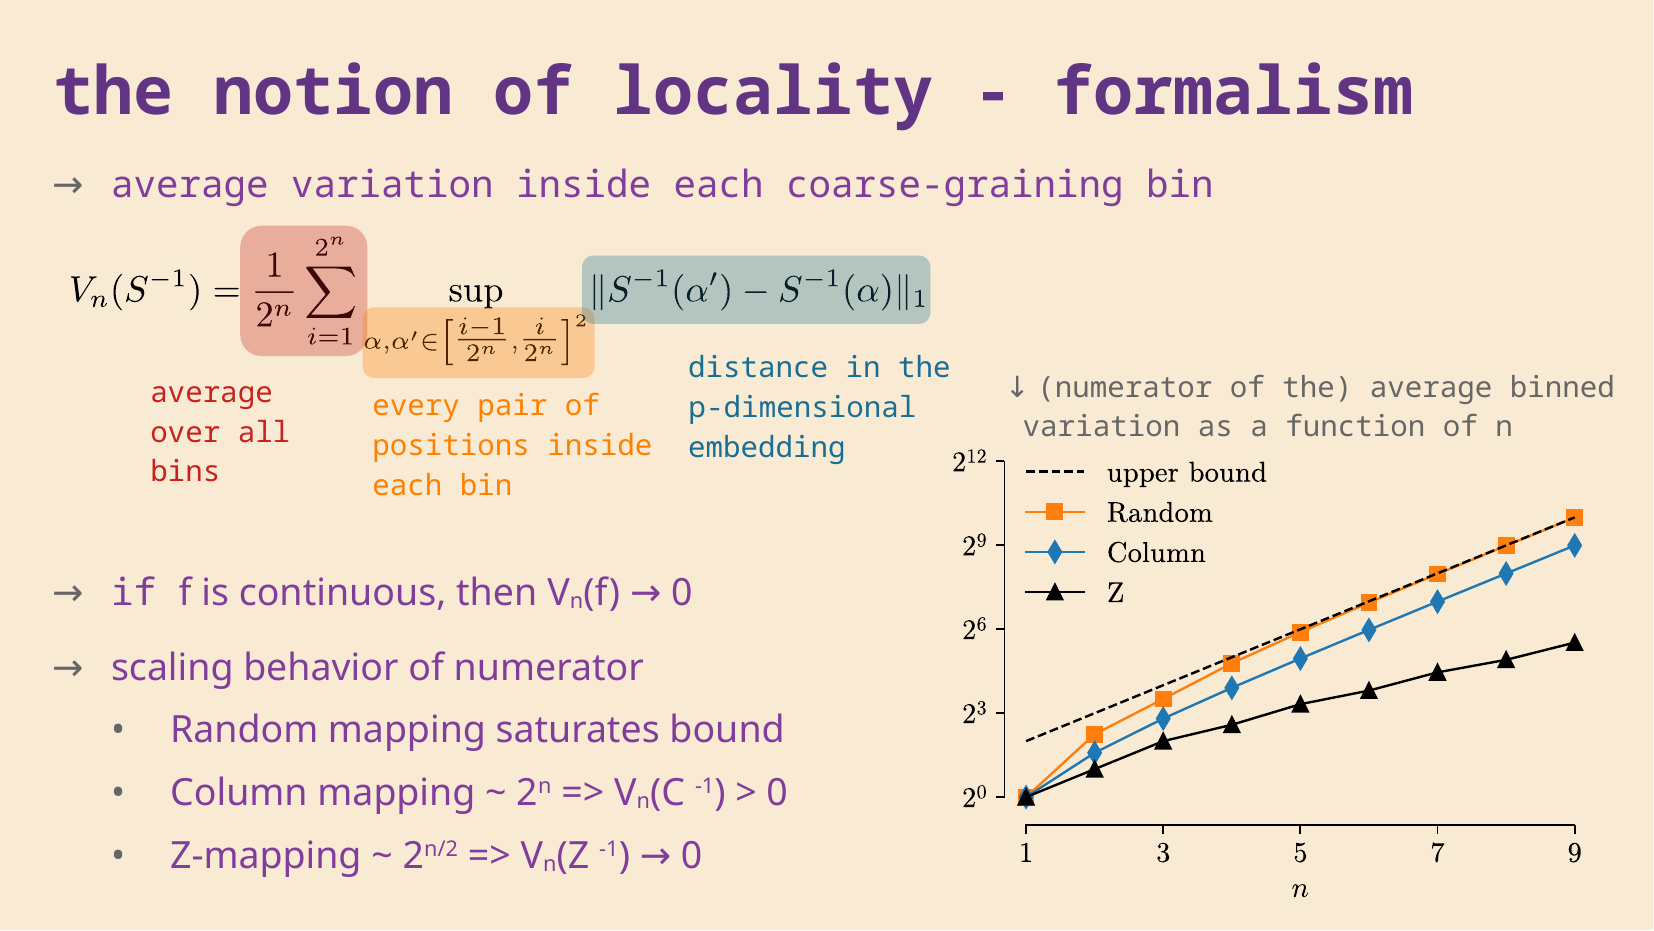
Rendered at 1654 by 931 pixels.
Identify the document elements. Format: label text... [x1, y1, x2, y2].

title the notion of locality - formalism [53, 42, 1542, 199]
text_box [449, 284, 462, 302]
text_box every pair of positions inside each bin [357, 377, 753, 537]
text_box [91, 295, 107, 308]
text_box distance in the p-dimensional embedding [673, 339, 985, 499]
list average variation inside each coarse-graining bin if f is continuous, then Vn(f) → 0 scaling behavior of numerator Random mapping saturates bound Column mapping ~ 2n => Vn(C -1) > 0 Z-mapping ~ 2n/2 => Vn(Z -1) → 0 [52, 157, 1525, 895]
text_box [240, 225, 931, 377]
text_box [174, 269, 184, 287]
text_box [464, 285, 483, 302]
text_box ↓ (numerator of the) average binned variation as a function of n [990, 358, 1654, 481]
text_box [113, 273, 123, 311]
text_box [190, 273, 199, 311]
picture [933, 433, 1601, 921]
text_box [70, 276, 97, 303]
text_box [126, 275, 148, 303]
text_box average over all bins [135, 363, 358, 487]
